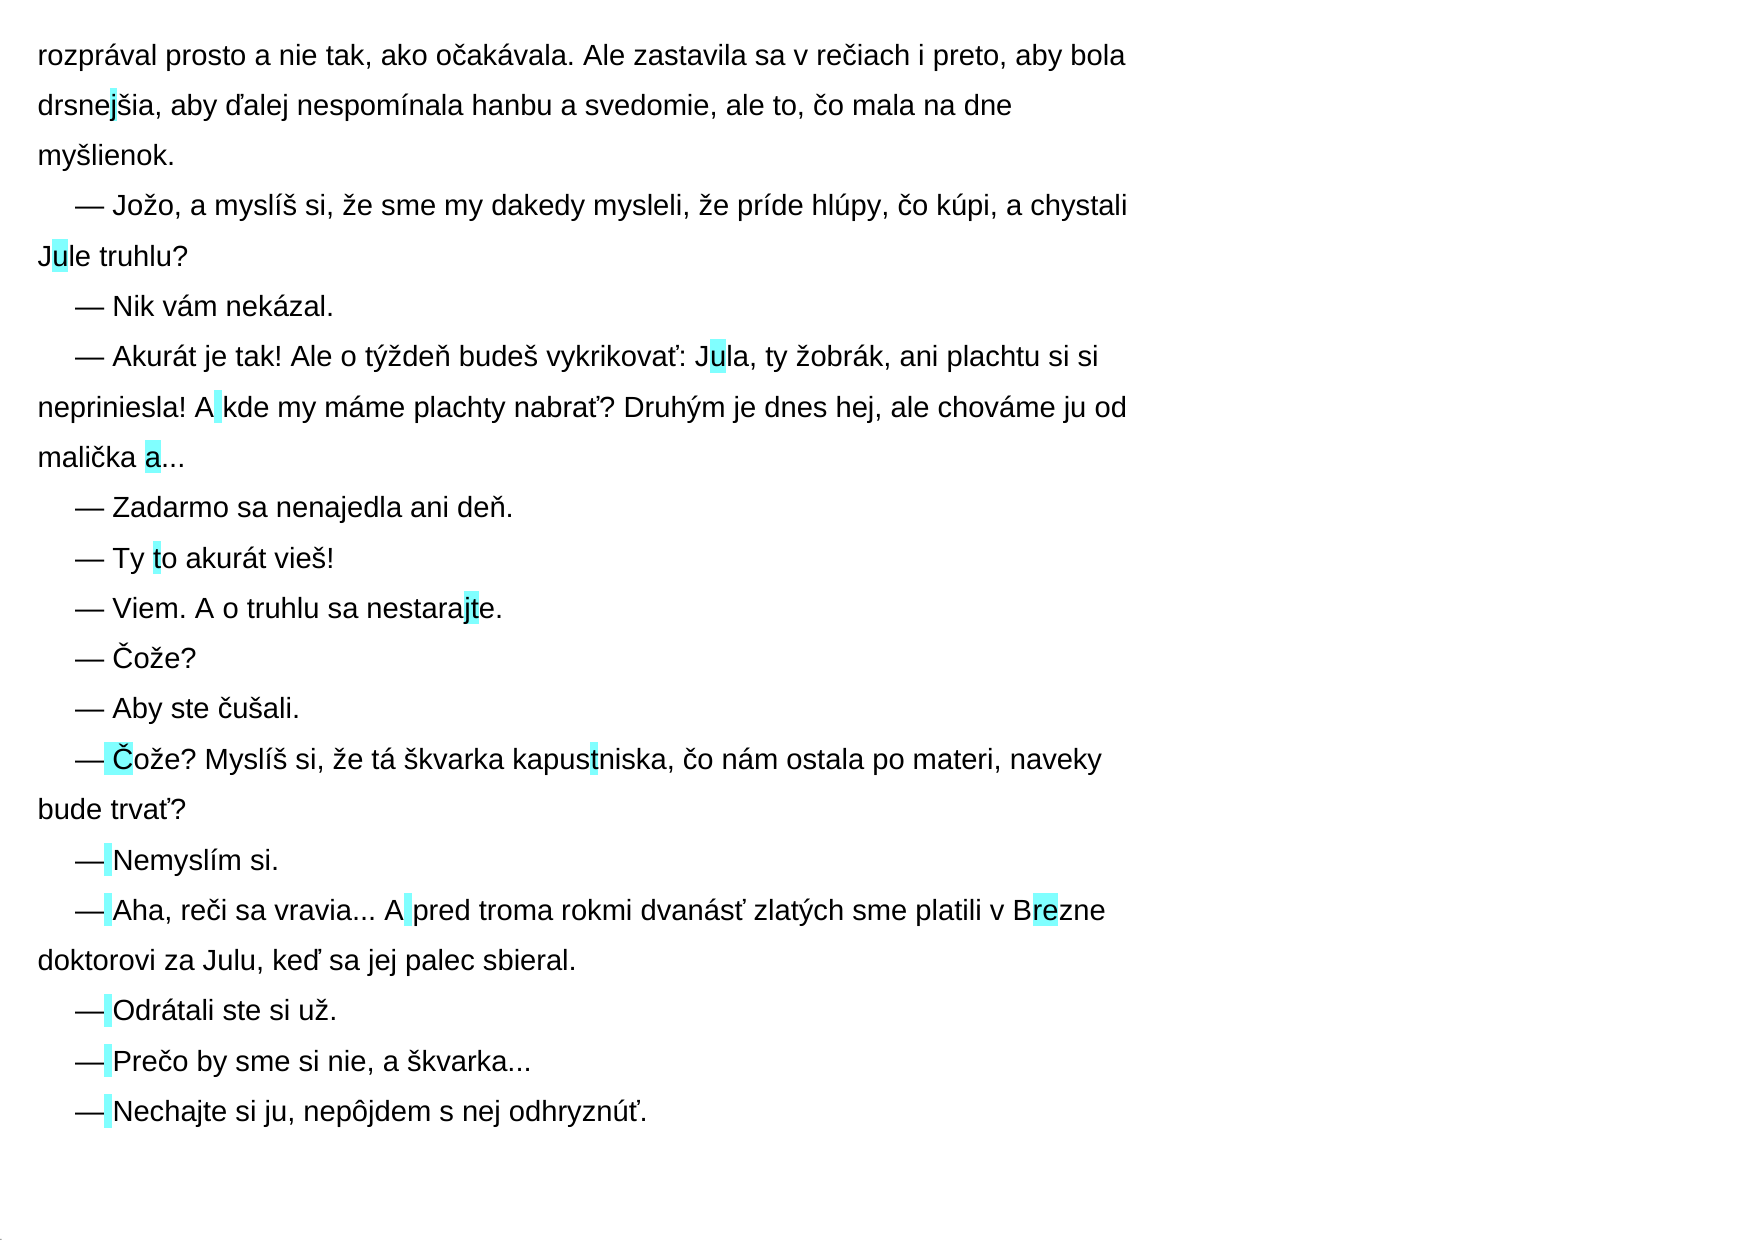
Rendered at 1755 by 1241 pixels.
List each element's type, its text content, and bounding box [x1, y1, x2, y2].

text — Aby ste čušali. [37, 692, 1130, 725]
text — Nemyslím si. [37, 842, 1130, 876]
text — Jožo, a myslíš si, že sme my dakedy mysleli, že príde hlúpy, čo kúpi, a chystali Jule truhlu? [37, 188, 1130, 272]
text — Akurát je tak! Ale o týždeň budeš vykrikovať: Jula, ty žobrák, ani plachtu si si nepriniesla! A kde my máme plachty nabrať? Druhým je dnes hej, ale chováme ju od malička a... [37, 339, 1130, 473]
text — Viem. A o truhlu sa nestarajte. [37, 591, 1130, 624]
text — Čože? Myslíš si, že tá škvarka kapustniska, čo nám ostala po materi, naveky bude trvať? [37, 742, 1130, 826]
text — Ty to akurát vieš! [37, 541, 1130, 574]
text — Čože? [37, 641, 1130, 675]
text — Aha, reči sa vravia... A pred troma rokmi dvanásť zlatých sme platili v Brezne doktorovi za Julu, keď sa jej palec sbieral. [37, 893, 1130, 977]
text rozprával prosto a nie tak, ako očakávala. Ale zastavila sa v rečiach i preto, aby bola drsnejšia, aby ďalej nespomínala hanbu a svedomie, ale to, čo mala na dne myšlienok. [37, 37, 1130, 172]
text — Nik vám nekázal. [37, 289, 1130, 323]
text — Odrátali ste si už. [37, 993, 1130, 1027]
text — Prečo by sme si nie, a škvarka... [37, 1044, 1130, 1077]
text — Nechajte si ju, nepôjdem s nej odhryznúť. [37, 1094, 1130, 1128]
text — Zadarmo sa nenajedla ani deň. [37, 490, 1130, 524]
